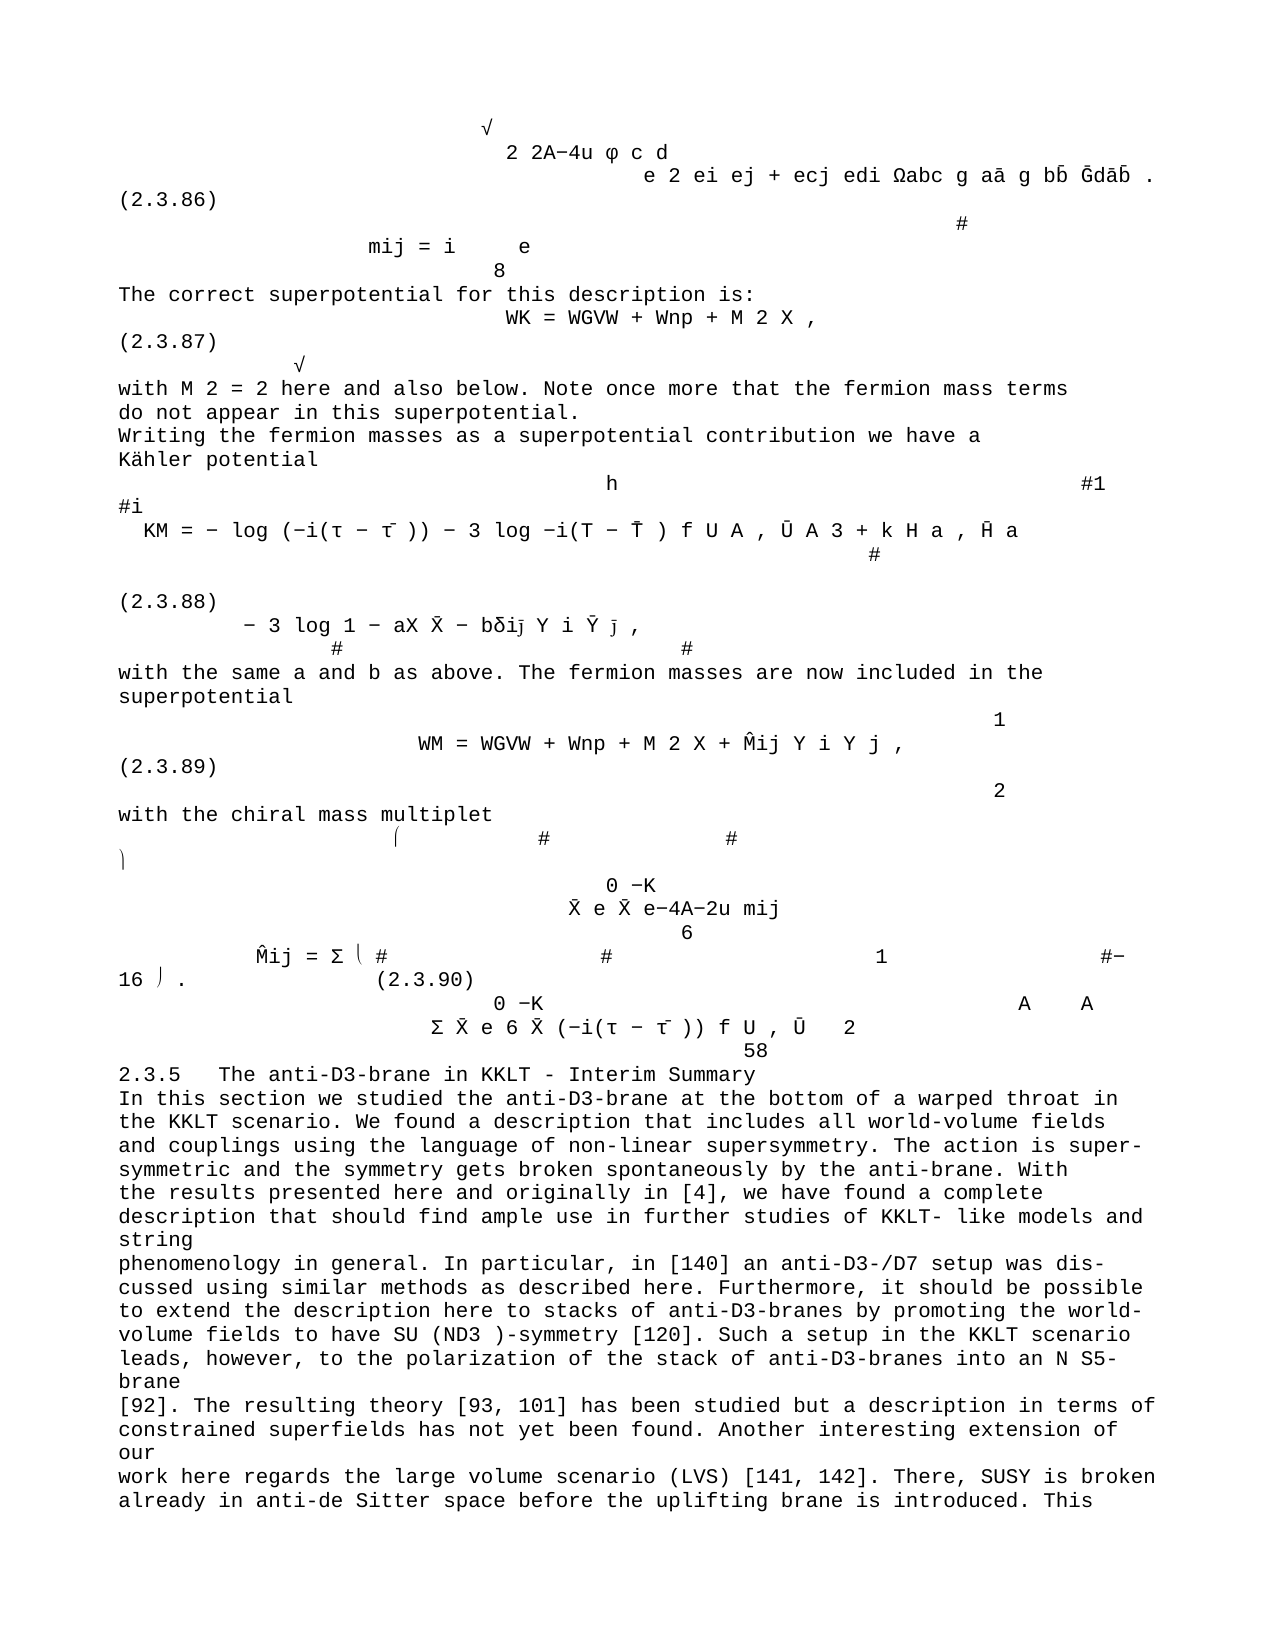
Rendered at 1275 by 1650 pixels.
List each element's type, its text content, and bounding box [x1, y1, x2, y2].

text Writing the fermion masses as a superpotential contribution we have a [118, 426, 1157, 449]
text the results presented here and originally in [4], we have found a complete description that should find ample use in further studies of KKLT- like models and string [118, 1182, 1157, 1253]
text cussed using similar methods as described here. Furthermore, it should be possible [118, 1277, 1157, 1300]
text do not appear in this superpotential. [118, 402, 1157, 426]
text with M 2 = 2 here and also below. Note once more that the fermion mass terms [118, 378, 1157, 402]
text KM = − log (−i(τ − τ̄ )) − 3 log −i(T − T̄ ) f U A , Ū A 3 + k H a , H̄ a [118, 520, 1157, 544]
text mij = i e [118, 236, 1157, 260]
text phenomenology in general. In particular, in [140] an anti-D3-/D7 setup was dis- [118, 1253, 1157, 1277]
text superpotential [118, 686, 1157, 709]
text # [118, 544, 1157, 567]
text h #1 #i [118, 473, 1157, 520]
text 8 [118, 260, 1157, 284]
text  # #  [118, 827, 1157, 875]
text (2.3.88) [118, 567, 1157, 615]
text WK = WGVW + Wnp + M 2 X , (2.3.87) [118, 307, 1157, 354]
text In this section we studied the anti-D3-brane at the bottom of a warped throat in [118, 1088, 1157, 1111]
text e 2 ei ej + ecj edi Ωabc g aā g bb̄ Ḡdāb̄ . (2.3.86) [118, 165, 1157, 213]
text already in anti-de Sitter space before the uplifting brane is introduced. This [118, 1489, 1157, 1513]
text √ [118, 118, 1157, 142]
text 58 [118, 1040, 1157, 1064]
text volume fields to have SU (ND3 )-symmetry [120]. Such a setup in the KKLT scenario [118, 1324, 1157, 1348]
text √ [118, 354, 1157, 378]
text Kähler potential [118, 449, 1157, 473]
text symmetric and the symmetry gets broken spontaneously by the anti-brane. With [118, 1158, 1157, 1182]
text # [118, 213, 1157, 236]
text 1 [118, 709, 1157, 733]
text − 3 log 1 − aX X̄ − bδi̄ Y i Ȳ ̄ , [118, 615, 1157, 638]
text with the chiral mass multiplet [118, 804, 1157, 827]
text # # [118, 638, 1157, 662]
text 0 −K [118, 875, 1157, 898]
text 2 [118, 780, 1157, 804]
text The correct superpotential for this description is: [118, 284, 1157, 307]
text 2 2A−4u φ c d [118, 142, 1157, 165]
text 2.3.5 The anti-D3-brane in KKLT - Interim Summary [118, 1064, 1157, 1088]
text 0 −K A A [118, 993, 1157, 1017]
text constrained superfields has not yet been found. Another interesting extension of our [118, 1419, 1157, 1466]
text the KKLT scenario. We found a description that includes all world-volume fields [118, 1111, 1157, 1135]
text WM = WGVW + Wnp + M 2 X + M̂ij Y i Y j , (2.3.89) [118, 733, 1157, 780]
text to extend the description here to stacks of anti-D3-branes by promoting the world- [118, 1300, 1157, 1324]
text leads, however, to the polarization of the stack of anti-D3-branes into an N S5-brane [118, 1348, 1157, 1395]
text M̂ij = Σ  # # 1 #− 16  . (2.3.90) [118, 946, 1157, 993]
text 6 [118, 922, 1157, 946]
text Σ X̄ e 6 X̄ (−i(τ − τ̄ )) f U , Ū 2 [118, 1017, 1157, 1040]
text with the same a and b as above. The fermion masses are now included in the [118, 662, 1157, 686]
text and couplings using the language of non-linear supersymmetry. The action is super- [118, 1135, 1157, 1158]
text [92]. The resulting theory [93, 101] has been studied but a description in terms of [118, 1395, 1157, 1419]
text work here regards the large volume scenario (LVS) [141, 142]. There, SUSY is broken [118, 1466, 1157, 1489]
text X̄ e X̄ e−4A−2u mij [118, 898, 1157, 922]
